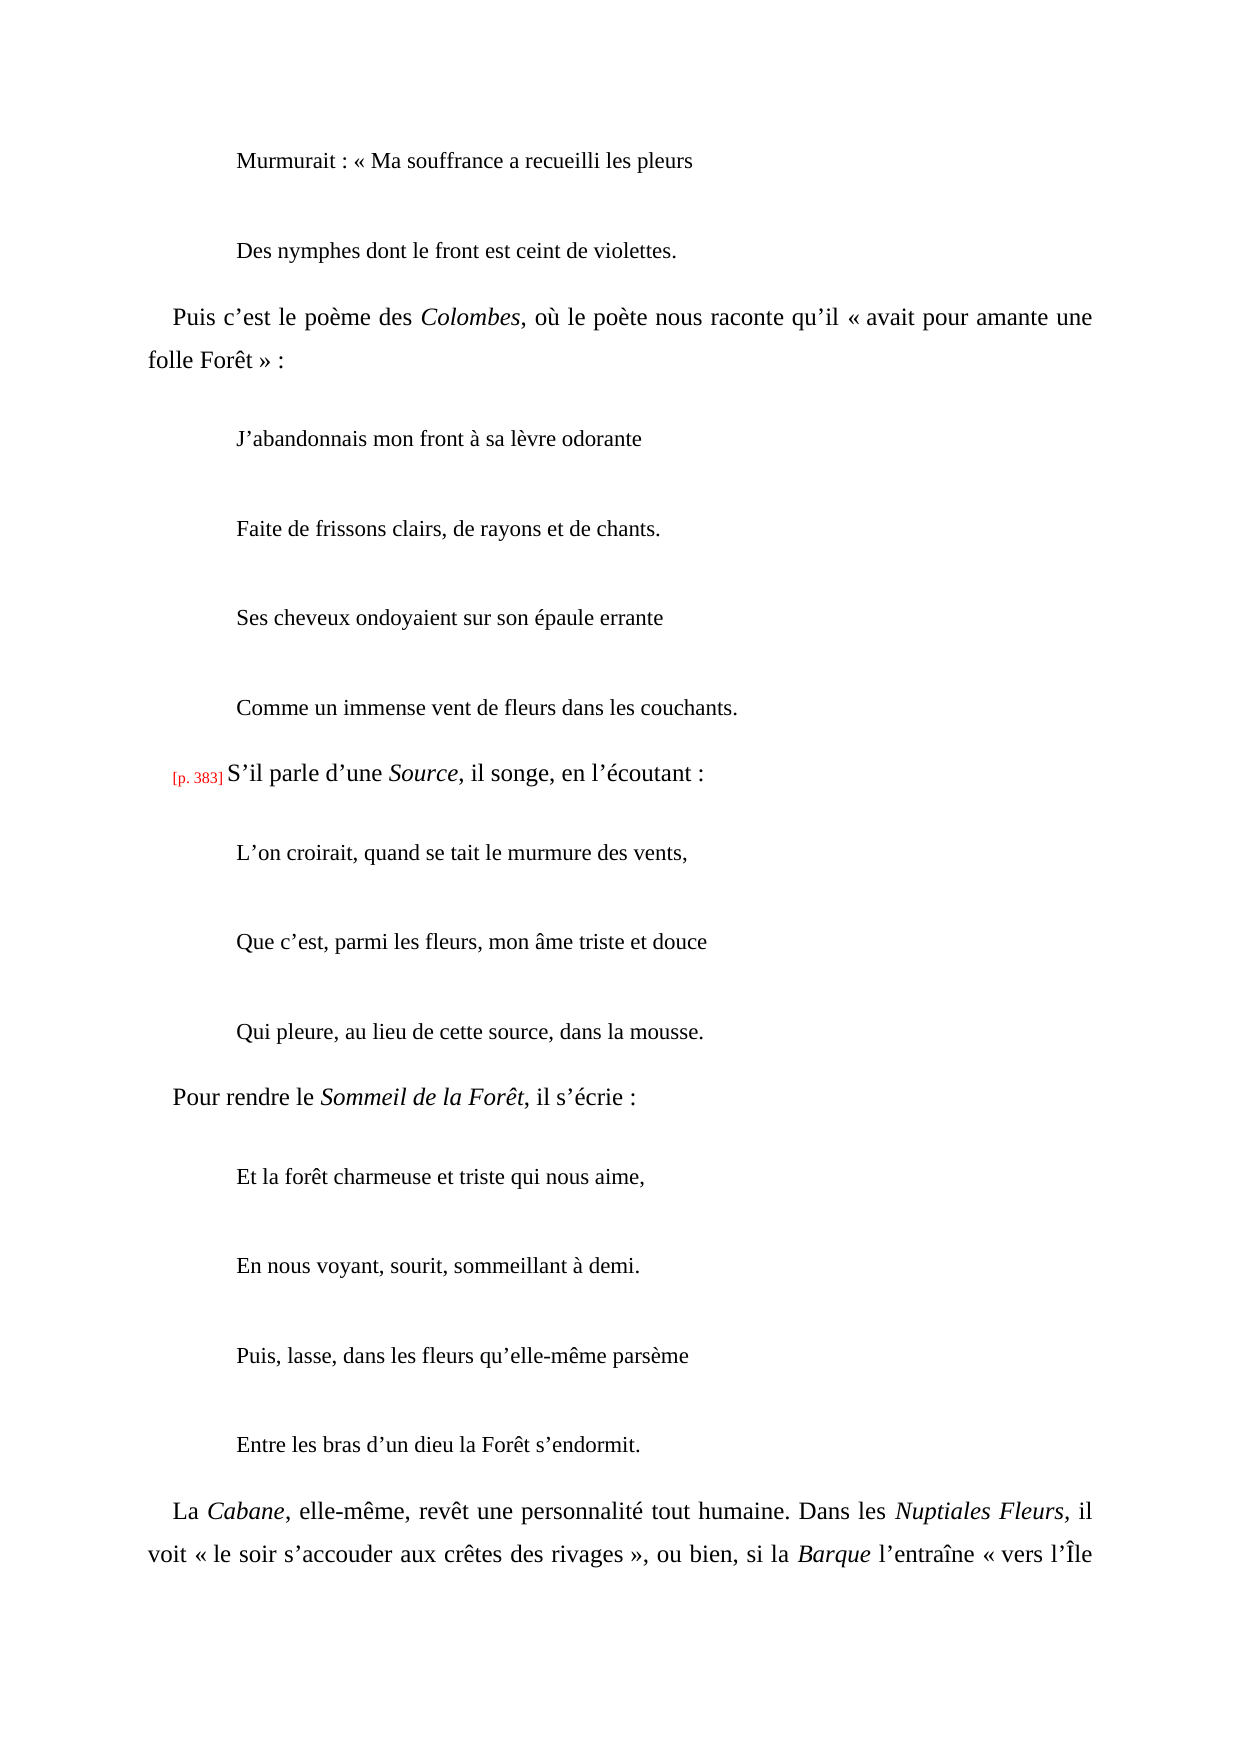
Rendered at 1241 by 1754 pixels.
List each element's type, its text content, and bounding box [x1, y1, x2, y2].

text Comme un immense vent de fleurs dans les couchants. [236, 694, 1093, 720]
text Ses cheveux ondoyaient sur son épaule errante [236, 604, 1093, 631]
text Des nymphes dont le front est ceint de violettes. [236, 237, 1093, 263]
text L’on croirait, quand se tait le murmure des vents, [236, 839, 1093, 865]
text Et la forêt charmeuse et triste qui nous aime, [236, 1163, 1093, 1189]
text Puis c’est le poème des Colombes, où le poète nous raconte qu’il « avait pour amante une folle Forêt » : [148, 302, 1093, 373]
text [p. 383] S’il parle d’une Source, il songe, en l’écoutant : [148, 758, 1093, 787]
text J’abandonnais mon front à sa lèvre odorante [236, 425, 1093, 452]
text La Cabane, elle-même, revêt une personnalité tout humaine. Dans les Nuptiales Fleurs, il voit « le soir s’accouder aux crêtes des rivages », ou bien, si la Barque l’entraîne « vers l’Île [148, 1496, 1093, 1568]
text Pour rendre le Sommeil de la Forêt, il s’écrie : [148, 1082, 1093, 1111]
text En nous voyant, sourit, sommeillant à demi. [236, 1252, 1093, 1279]
text Qui pleure, au lieu de cette source, dans la mousse. [236, 1018, 1093, 1044]
text Puis, lasse, dans les fleurs qu’elle-même parsème [236, 1342, 1093, 1368]
text Faite de frissons clairs, de rayons et de chants. [236, 515, 1093, 541]
text Entre les bras d’un dieu la Forêt s’endormit. [236, 1431, 1093, 1458]
text Que c’est, parmi les fleurs, mon âme triste et douce [236, 928, 1093, 955]
text Murmurait : « Ma souffrance a recueilli les pleurs [236, 148, 1093, 174]
